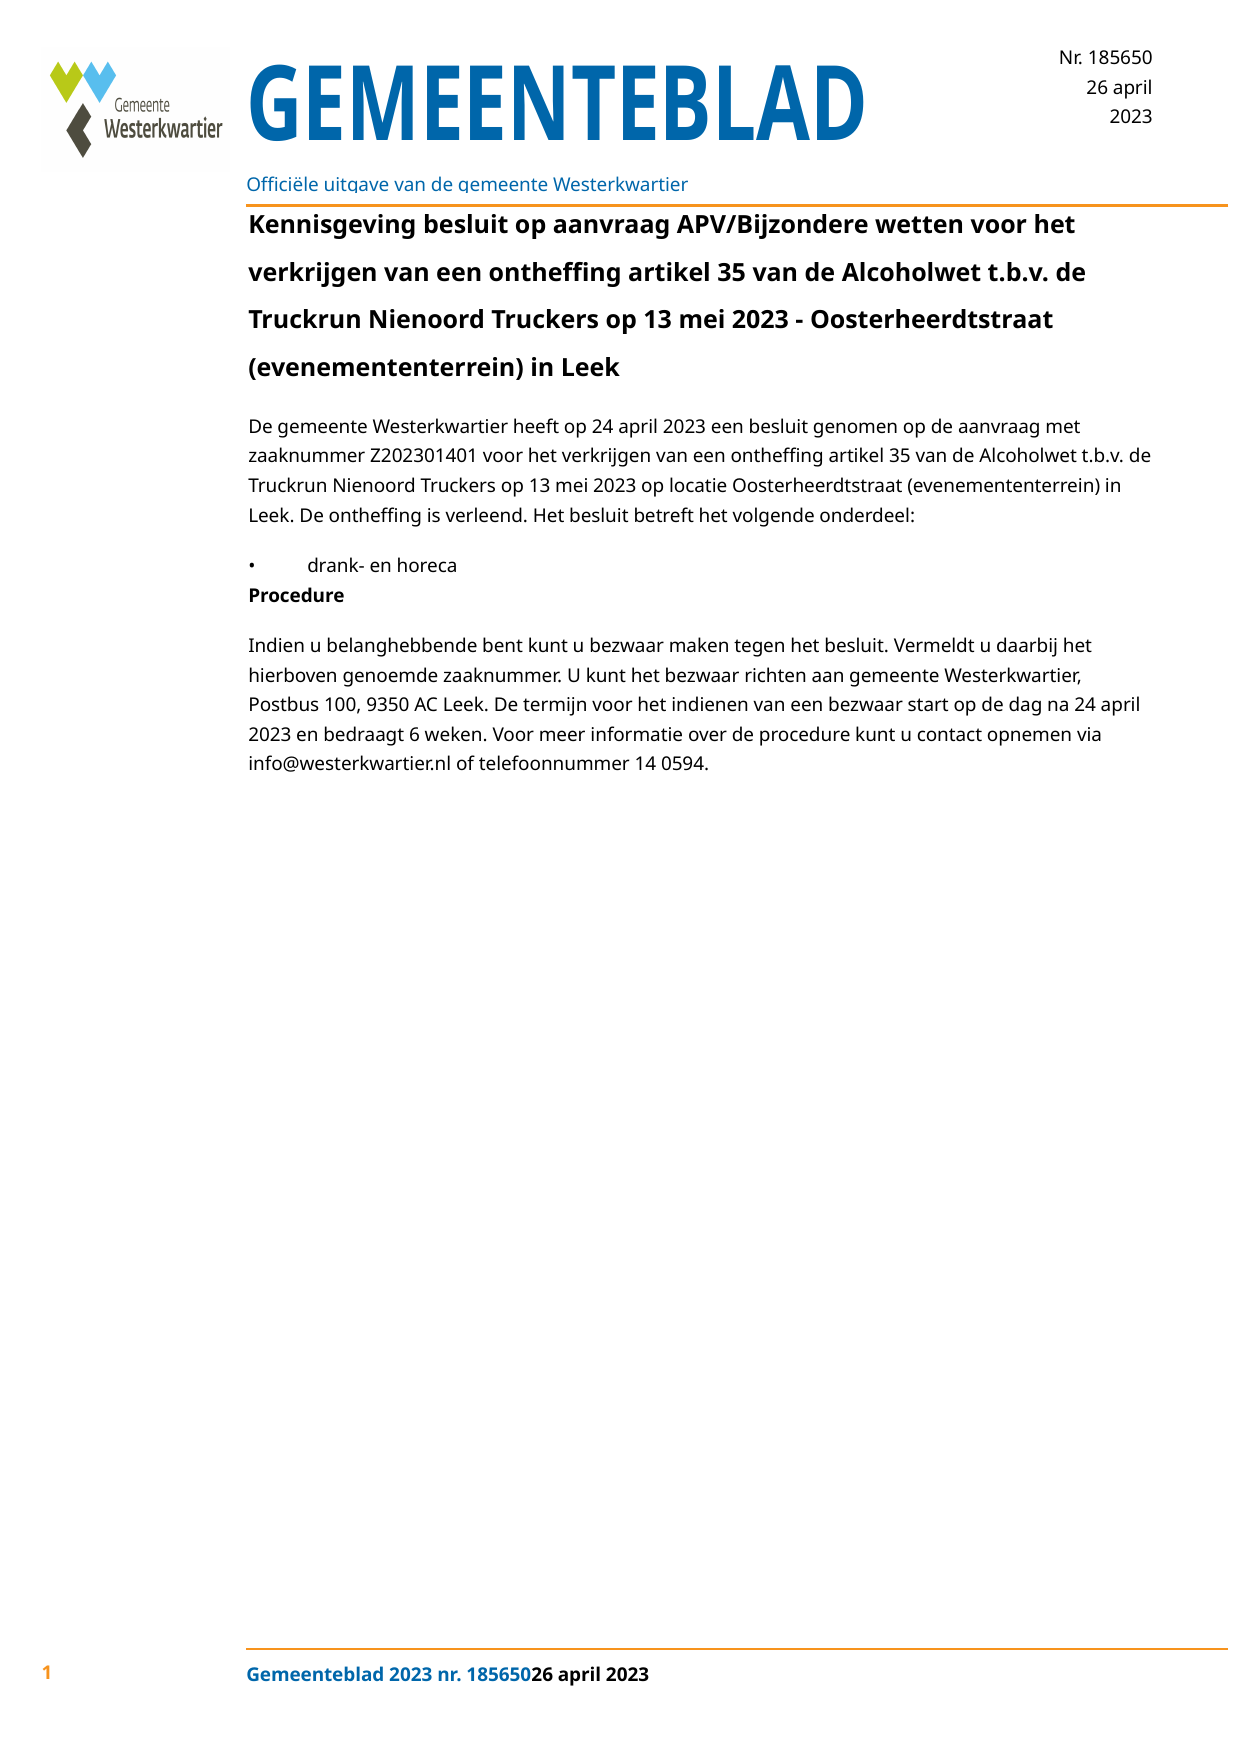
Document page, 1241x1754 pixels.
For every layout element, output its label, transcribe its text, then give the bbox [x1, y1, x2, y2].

text Procedure [248, 582, 1152, 608]
text De gemeente Westerkwartier heeft op 24 april 2023 een besluit genomen op de aanvraag met zaaknummer Z202301401 voor het verkrijgen van een ontheffing artikel 35 van de Alcoholwet t.b.v. de Truckrun Nienoord Truckers op 13 mei 2023 op locatie Oosterheerdtstraat (evenemententerrein) in Leek. De ontheffing is verleend. Het besluit betreft het volgende onderdeel: [248, 413, 1152, 528]
picture [41, 47, 231, 172]
text Indien u belanghebbende bent kunt u bezwaar maken tegen het besluit. Vermeldt u daarbij het hierboven genoemde zaaknummer. U kunt het bezwaar richten aan gemeente Westerkwartier, Postbus 100, 9350 AC Leek. De termijn voor het indienen van een bezwaar start op de dag na 24 april 2023 en bedraagt 6 weken. Voor meer informatie over de procedure kunt u contact opnemen via info@westerkwartier.nl of telefoonnummer 14 0594. [248, 632, 1152, 776]
list drank- en horeca [248, 552, 1152, 578]
text Kennisgeving besluit op aanvraag APV/Bijzondere wetten voor het verkrijgen van een ontheffing artikel 35 van de Alcoholwet t.b.v. de Truckrun Nienoord Truckers op 13 mei 2023 - Oosterheerdtstraat (evenemententerrein) in Leek [248, 207, 1152, 384]
